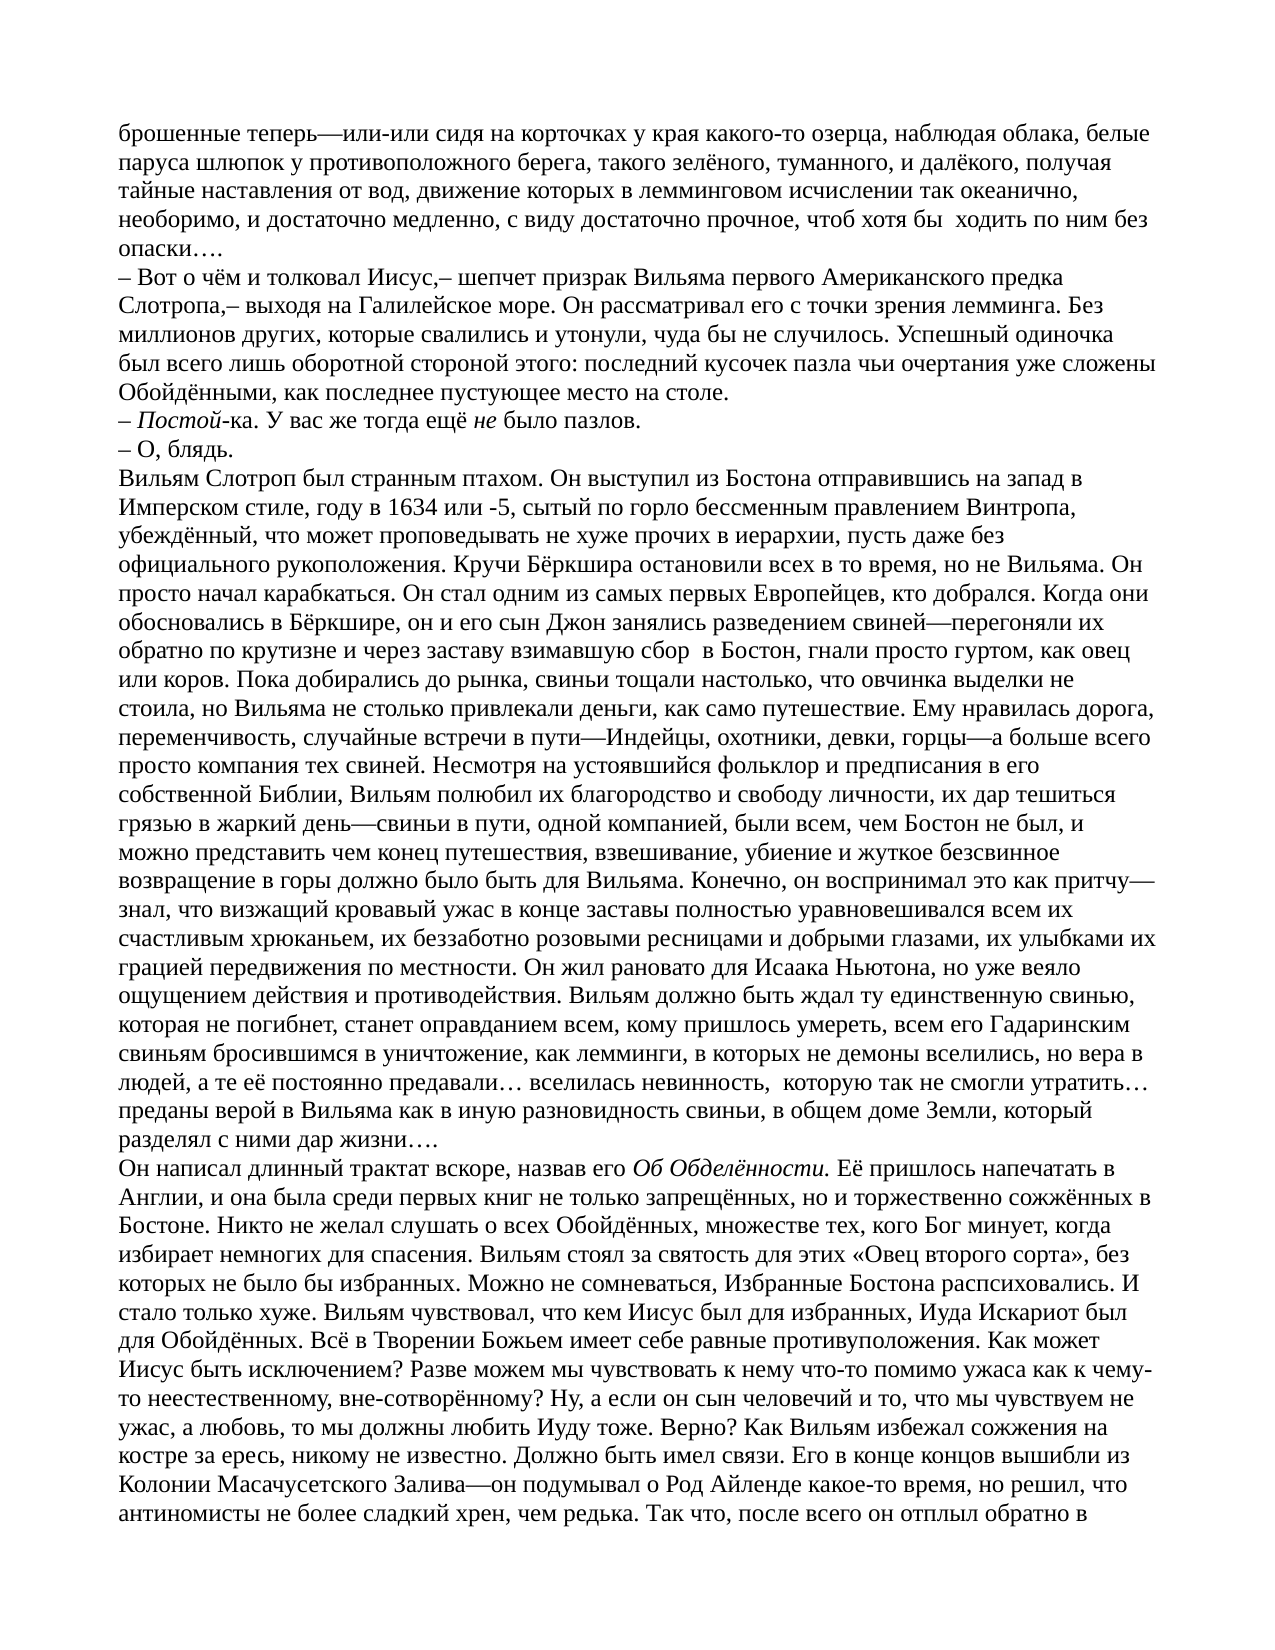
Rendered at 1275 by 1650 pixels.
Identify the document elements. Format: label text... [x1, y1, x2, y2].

text брошенные теперь—или-или сидя на корточках у края какого-то озерца, наблюдая облака, белые паруса шлюпок у противоположного берега, такого зелёного, туманного, и далёкого, получая тайные наставления от вод, движение которых в лемминговом исчислении так океанично, необоримо, и достаточно медленно, с виду достаточно прочное, чтоб хотя бы ходить по ним без опаски…. [118, 118, 1157, 262]
text – Постой-ка. У вас же тогда ещё не было пазлов. [118, 406, 1157, 434]
text – Вот о чём и толковал Иисус,– шепчет призрак Вильяма первого Американского предка Слотропа,– выходя на Галилейское море. Он рассматривал его с точки зрения лемминга. Без миллионов других, которые свалились и утонули, чуда бы не случилось. Успешный одиночка был всего лишь оборотной стороной этого: последний кусочек пазла чьи очертания уже сложены Обойдёнными, как последнее пустующее место на столе. [118, 262, 1157, 406]
text Вильям Слотроп был странным птахом. Он выступил из Бостона отправившись на запад в Имперском стиле, году в 1634 или -5, сытый по горло бессменным правлением Винтропа, убеждённый, что может проповедывать не хуже прочих в иерархии, пусть даже без официального рукоположения. Кручи Бёркшира остановили всех в то время, но не Вильяма. Он просто начал карабкаться. Он стал одним из самых первых Европейцев, кто добрался. Когда они обосновались в Бёркшире, он и его сын Джон занялись разведением свиней—перегоняли их обратно по крутизне и через заставу взимавшую сбор в Бостон, гнали просто гуртом, как овец или коров. Пока добирались до рынка, свиньи тощали настолько, что овчинка выделки не стоила, но Вильяма не столько привлекали деньги, как само путешествие. Ему нравилась дорога, переменчивость, случайные встречи в пути—Индейцы, охотники, девки, горцы—а больше всего просто компания тех свиней. Несмотря на устоявшийся фольклор и предписания в его собственной Библии, Вильям полюбил их благородство и свободу личности, их дар тешиться грязью в жаркий день—свиньи в пути, одной компанией, были всем, чем Бостон не был, и можно представить чем конец путешествия, взвешивание, убиение и жуткое безсвинное возвращение в горы должно было быть для Вильяма. Конечно, он воспринимал это как притчу—знал, что визжащий кровавый ужас в конце заставы полностью уравновешивался всем их счастливым хрюканьем, их беззаботно розовыми ресницами и добрыми глазами, их улыбками их грацией передвижения по местности. Он жил рановато для Исаака Ньютона, но уже веяло ощущением действия и противодействия. Вильям должно быть ждал ту единственную свинью, которая не погибнет, станет оправданием всем, кому пришлось умереть, всем его Гадаринским свиньям бросившимся в уничтожение, как лемминги, в которых не демоны вселились, но вера в людей, а те её постоянно предавали… вселилась невинность, которую так не смогли утратить… преданы верой в Вильяма как в иную разновидность свиньи, в общем доме Земли, который разделял с ними дар жизни…. [118, 463, 1157, 1153]
text – О, блядь. [118, 434, 1157, 463]
text Он написал длинный трактат вскоре, назвав его Об Обделённости. Её пришлось напечатать в Англии, и она была среди первых книг не только запрещённых, но и торжественно сожжённых в Бостоне. Никто не желал слушать о всех Обойдённых, множестве тех, кого Бог минует, когда избирает немногих для спасения. Вильям стоял за святость для этих «Овец второго сорта», без которых не было бы избранных. Можно не сомневаться, Избранные Бостона распсиховались. И стало только хуже. Вильям чувствовал, что кем Иисус был для избранных, Иуда Искариот был для Обойдённых. Всё в Творении Божьем имеет себе равные противуположения. Как может Иисус быть исключением? Разве можем мы чувствовать к нему что-то помимо ужаса как к чему-то неестественному, вне-сотворённому? Ну, а если он сын человечий и то, что мы чувствуем не ужас, а любовь, то мы должны любить Иуду тоже. Верно? Как Вильям избежал сожжения на костре за ересь, никому не известно. Должно быть имел связи. Его в конце концов вышибли из Колонии Масачусетского Залива—он подумывал о Род Айленде какое-то время, но решил, что антиномисты не более сладкий хрен, чем редька. Так что, после всего он отплыл обратно в [118, 1153, 1157, 1527]
